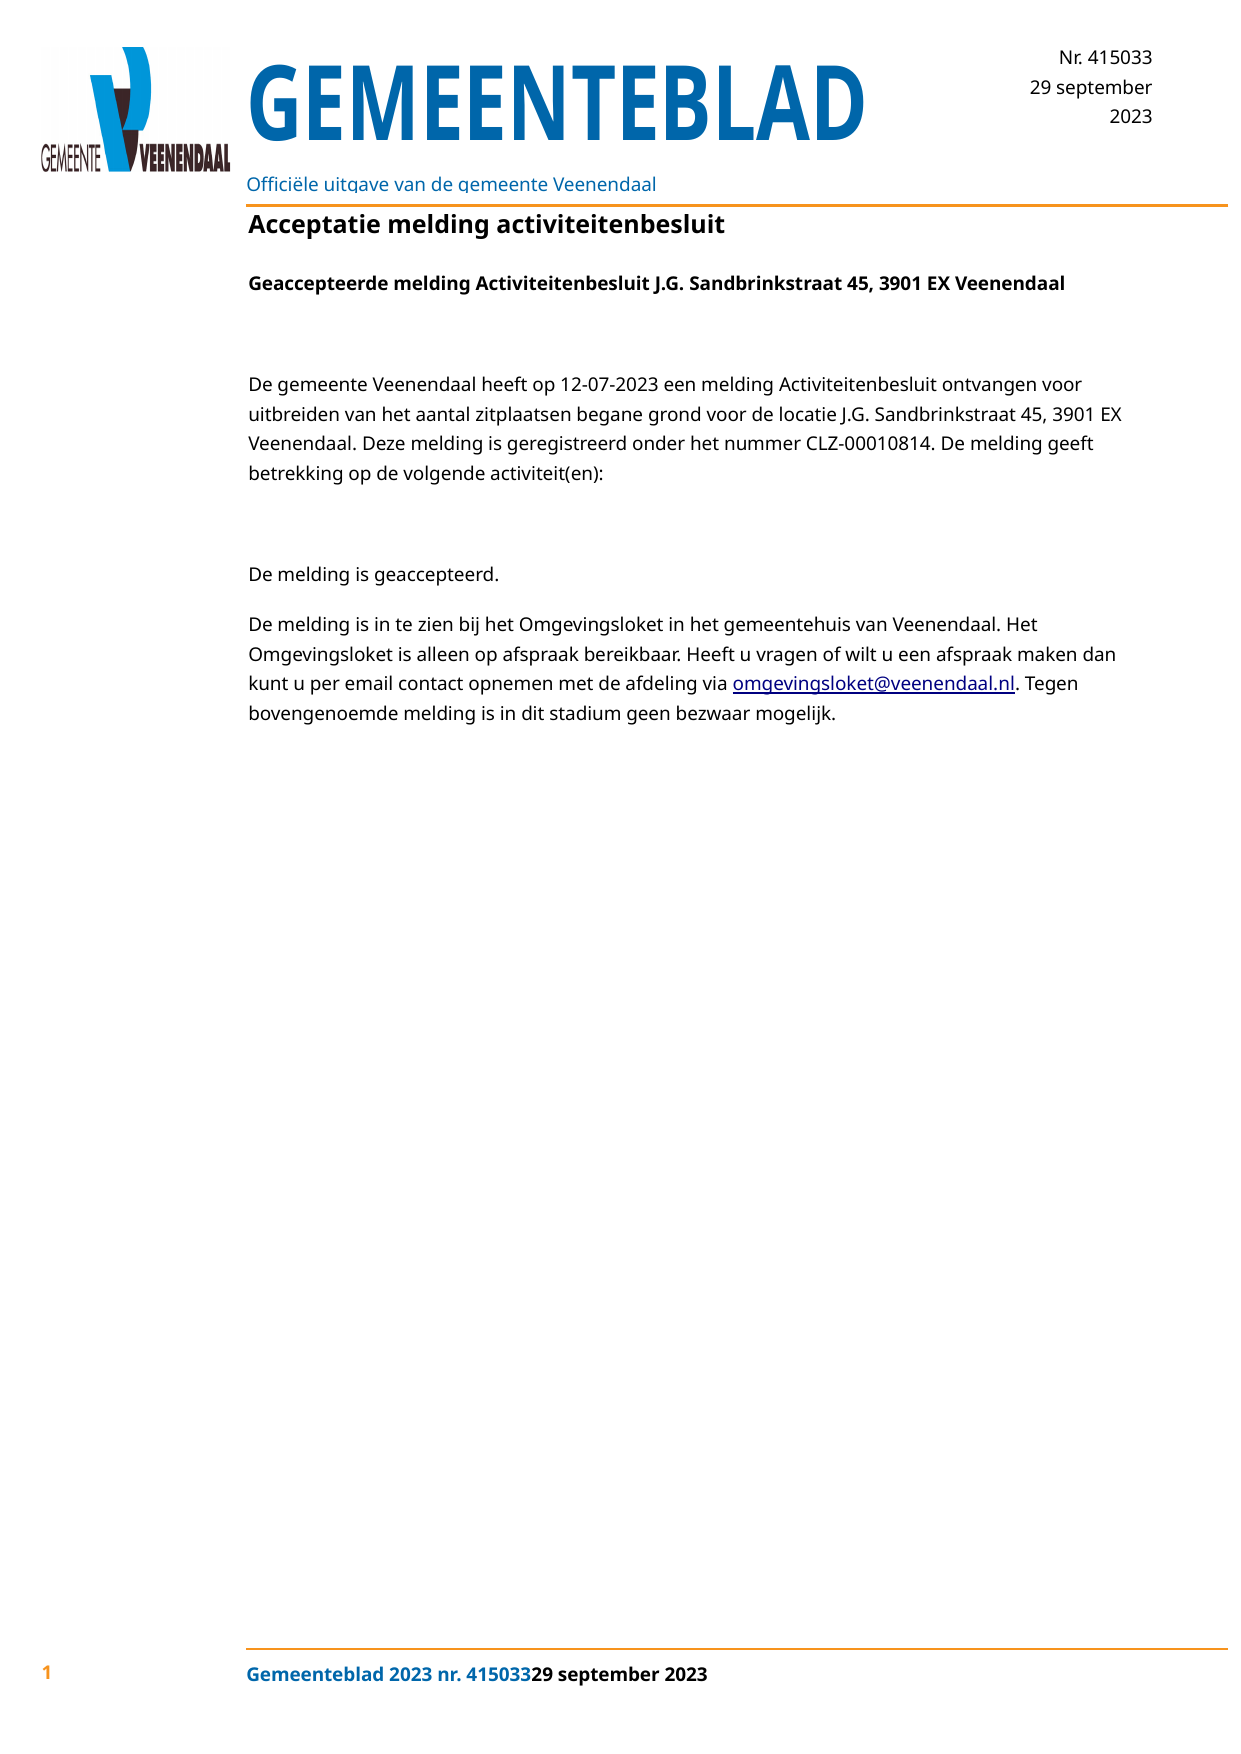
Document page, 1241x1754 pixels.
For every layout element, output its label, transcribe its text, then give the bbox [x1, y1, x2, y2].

picture [123, 47, 231, 172]
text De gemeente Veenendaal heeft op 12-07-2023 een melding Activiteitenbesluit ontvangen voor uitbreiden van het aantal zitplaatsen begane grond voor de locatie J.G. Sandbrinkstraat 45, 3901 EX Veenendaal. Deze melding is geregistreerd onder het nummer CLZ-00010814. De melding geeft betrekking op de volgende activiteit(en): [248, 371, 1152, 486]
text Geaccepteerde melding Activiteitenbesluit J.G. Sandbrinkstraat 45, 3901 EX Veenendaal [248, 270, 1152, 296]
picture [41, 47, 130, 172]
text De melding is in te zien bij het Omgevingsloket in het gemeentehuis van Veenendaal. Het Omgevingsloket is alleen op afspraak bereikbaar. Heeft u vragen of wilt u een afspraak maken dan kunt u per email contact opnemen met de afdeling via omgevingsloket@veenendaal.nl. Tegen bovengenoemde melding is in dit stadium geen bezwaar mogelijk. [248, 611, 1152, 726]
text De melding is geaccepteerd. [248, 561, 1152, 586]
text Acceptatie melding activiteitenbesluit [248, 207, 1152, 241]
